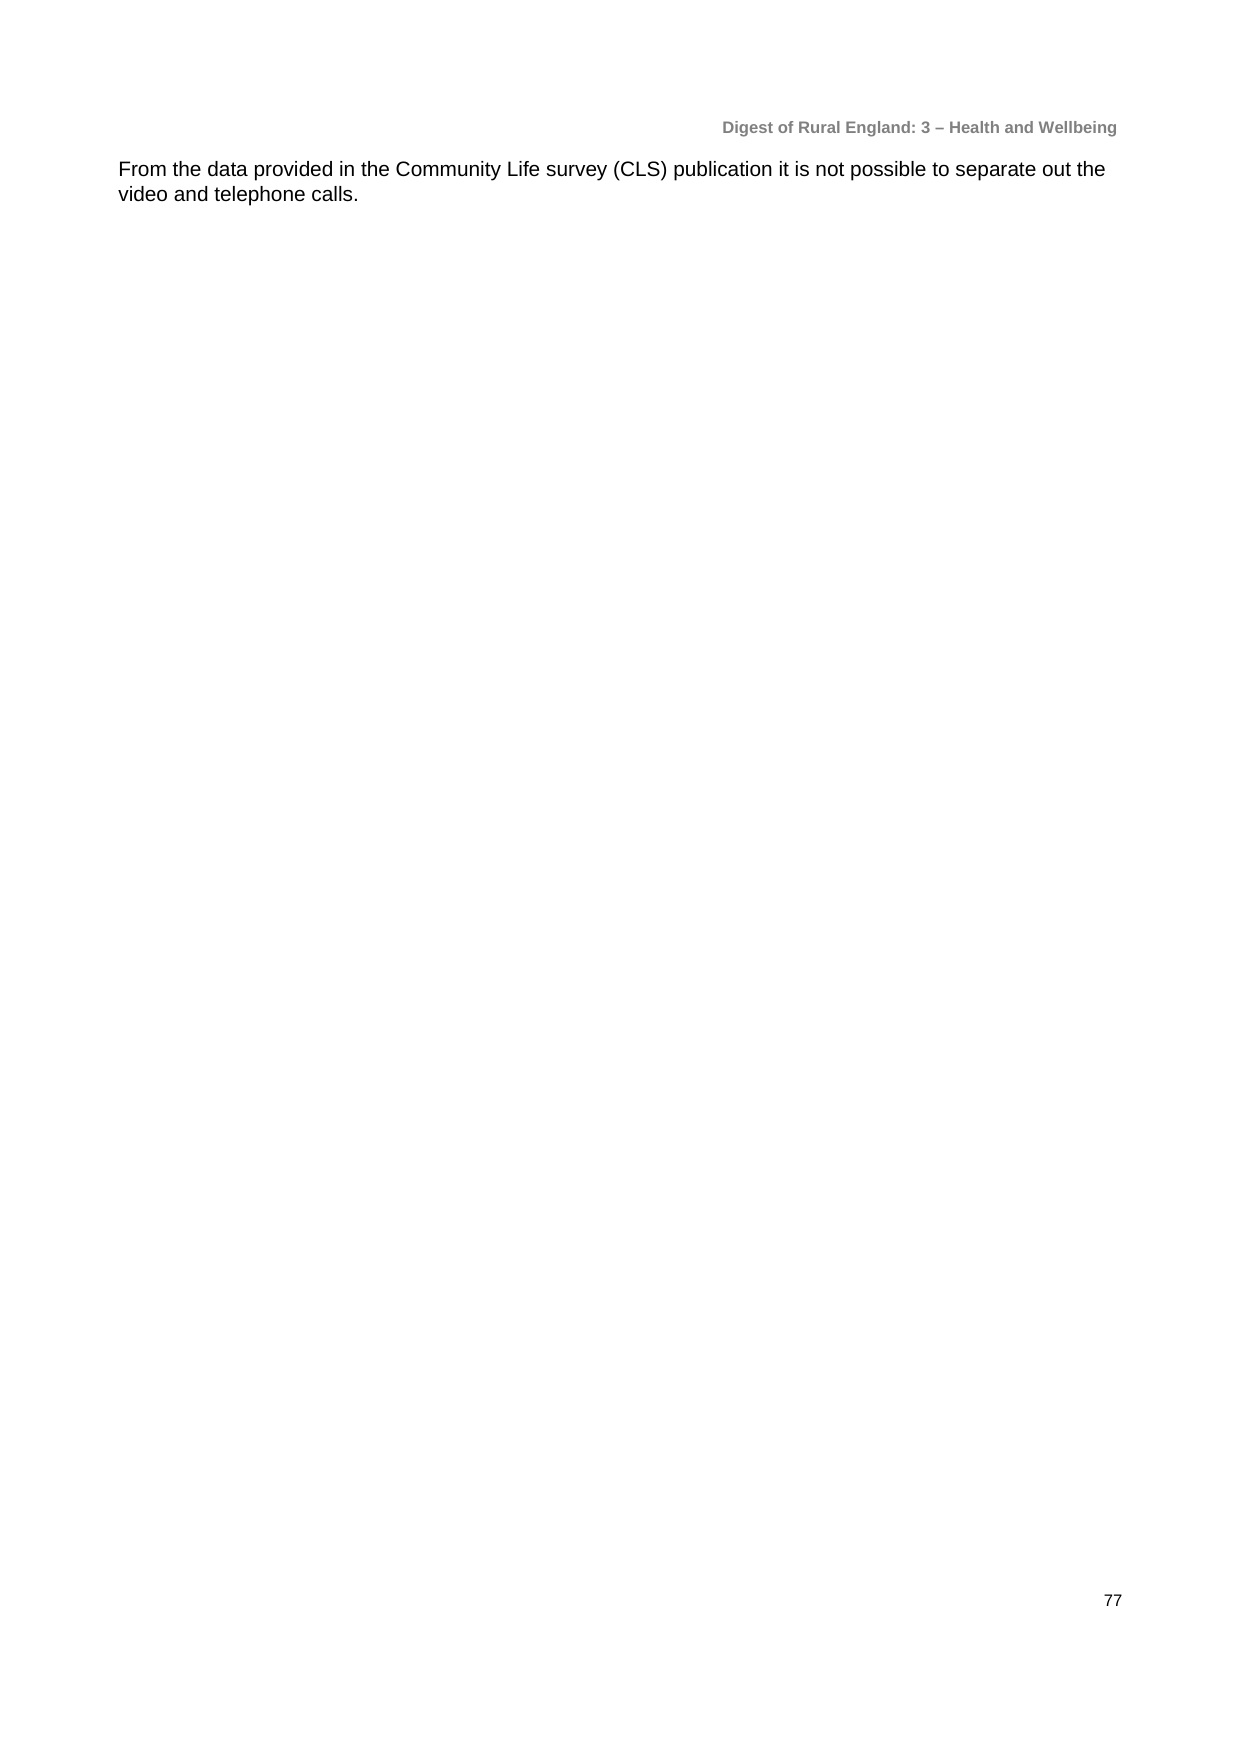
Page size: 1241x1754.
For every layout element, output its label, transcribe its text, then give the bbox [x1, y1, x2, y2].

text From the data provided in the Community Life survey (CLS) publication it is not possible to separate out the video and telephone calls. [118, 156, 1122, 206]
